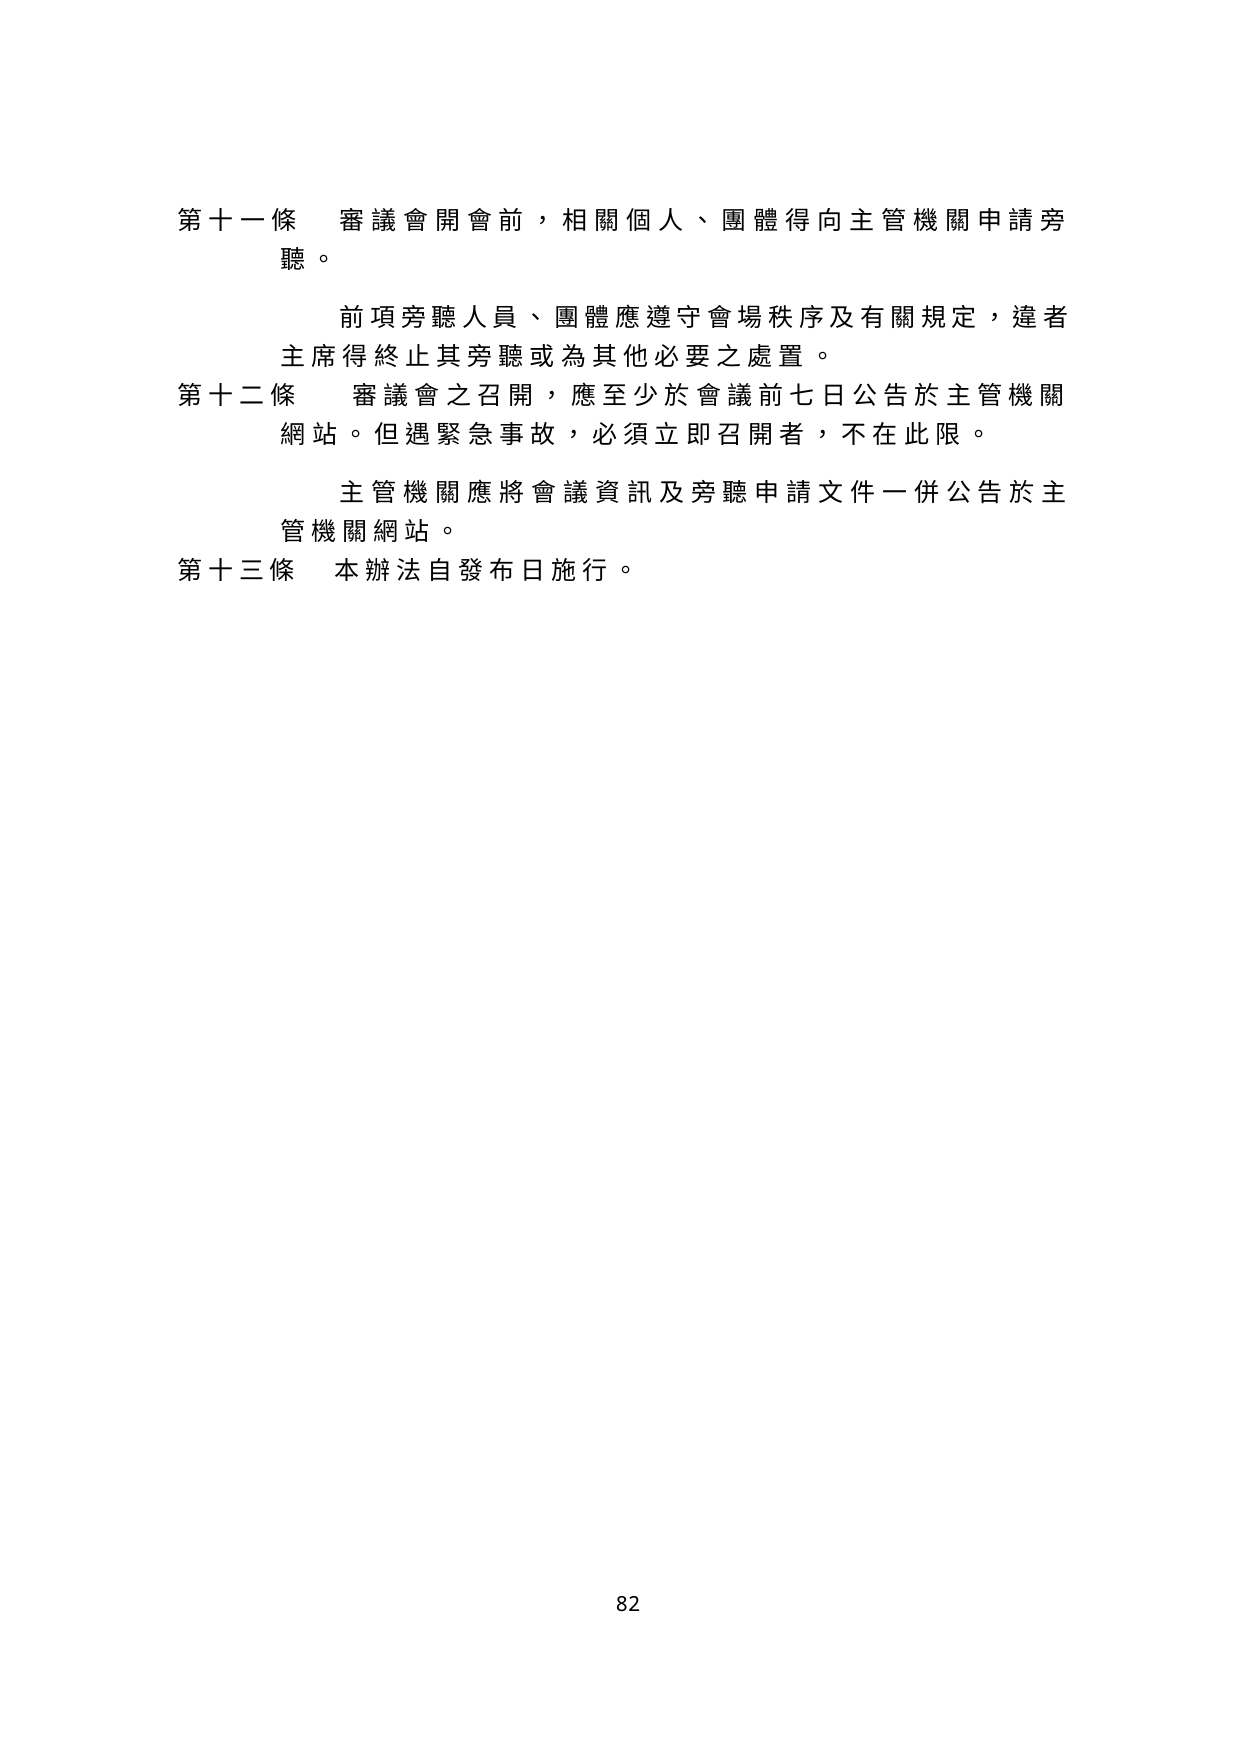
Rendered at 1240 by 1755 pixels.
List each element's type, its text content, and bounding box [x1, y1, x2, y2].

text 82 [615, 1589, 1240, 1617]
text 主管機關應將會議資訊及旁聽申請文件一併公告於主 [339, 474, 1240, 508]
text 聽。 [281, 242, 1240, 276]
text 主席得終止其旁聽或為其他必要之處置。 [280, 339, 1240, 373]
text 第十一條 審議會開會前，相關個人、團體得向主管機關申請旁 [177, 203, 1240, 237]
text 管機關網站。 [280, 513, 1240, 547]
text 第十三條 本辦法自發布日施行。 [177, 552, 1240, 586]
text 前項旁聽人員、團體應遵守會場秩序及有關規定，違者 [339, 300, 1240, 334]
text 網站。但遇緊急事故，必須立即召開者，不在此限。 [281, 417, 1240, 451]
text 第十二條 審議會之召開，應至少於會議前七日公告於主管機關 [177, 378, 1240, 412]
